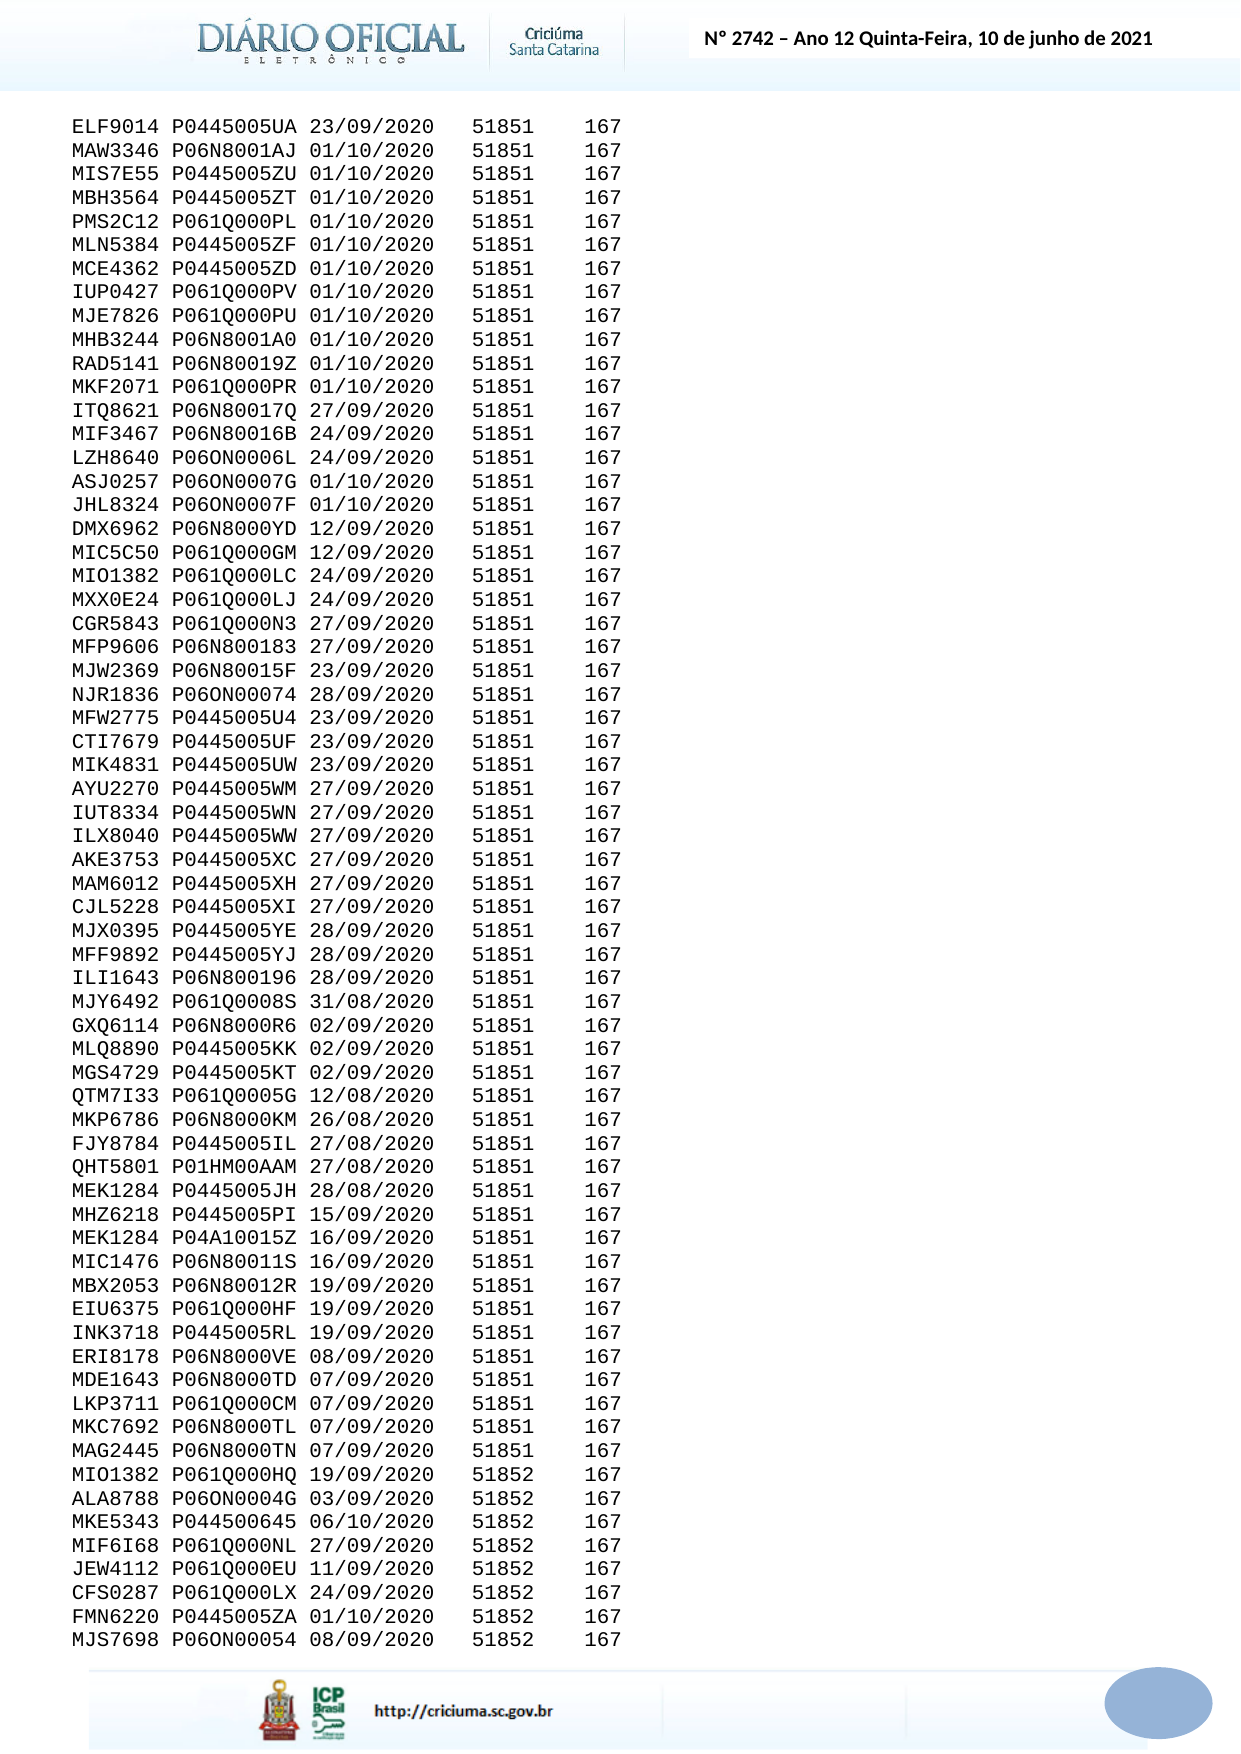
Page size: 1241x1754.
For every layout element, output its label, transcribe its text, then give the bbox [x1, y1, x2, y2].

text ITQ8621 P06N80017Q 27/09/2020 51851 167 [59, 400, 1181, 423]
text DMX6962 P06N8000YD 12/09/2020 51851 167 [59, 518, 1181, 542]
text MIF3467 P06N80016B 24/09/2020 51851 167 [59, 423, 1181, 447]
text MBH3564 P0445005ZT 01/10/2020 51851 167 [59, 187, 1181, 211]
text QTM7I33 P061Q0005G 12/08/2020 51851 167 [59, 1086, 1181, 1109]
text AKE3753 P0445005XC 27/09/2020 51851 167 [59, 849, 1181, 873]
text LKP3711 P061Q000CM 07/09/2020 51851 167 [59, 1393, 1181, 1417]
text MIO1382 P061Q000HQ 19/09/2020 51852 167 [59, 1464, 1181, 1487]
text JHL8324 P06ON0007F 01/10/2020 51851 167 [59, 494, 1181, 518]
text MXX0E24 P061Q000LJ 24/09/2020 51851 167 [59, 589, 1181, 613]
text MJY6492 P061Q0008S 31/08/2020 51851 167 [59, 991, 1181, 1014]
text MEK1284 P04A10015Z 16/09/2020 51851 167 [59, 1227, 1181, 1251]
text MGS4729 P0445005KT 02/09/2020 51851 167 [59, 1062, 1181, 1086]
text CTI7679 P0445005UF 23/09/2020 51851 167 [59, 731, 1181, 754]
text ILX8040 P0445005WW 27/09/2020 51851 167 [59, 825, 1181, 849]
text MFP9606 P06N800183 27/09/2020 51851 167 [59, 636, 1181, 660]
text MIC5C50 P061Q000GM 12/09/2020 51851 167 [59, 542, 1181, 565]
text MIC1476 P06N80011S 16/09/2020 51851 167 [59, 1251, 1181, 1275]
text ELF9014 P0445005UA 23/09/2020 51851 167 [59, 116, 1181, 140]
text CGR5843 P061Q000N3 27/09/2020 51851 167 [59, 613, 1181, 636]
text MFF9892 P0445005YJ 28/09/2020 51851 167 [59, 944, 1181, 967]
text FMN6220 P0445005ZA 01/10/2020 51852 167 [59, 1606, 1181, 1629]
text QHT5801 P01HM00AAM 27/08/2020 51851 167 [59, 1156, 1181, 1180]
text MIS7E55 P0445005ZU 01/10/2020 51851 167 [59, 163, 1181, 187]
text MJE7826 P061Q000PU 01/10/2020 51851 167 [59, 305, 1181, 329]
text MBX2053 P06N80012R 19/09/2020 51851 167 [59, 1275, 1181, 1298]
text MIK4831 P0445005UW 23/09/2020 51851 167 [59, 754, 1181, 778]
text IUP0427 P061Q000PV 01/10/2020 51851 167 [59, 282, 1181, 305]
text MFW2775 P0445005U4 23/09/2020 51851 167 [59, 707, 1181, 731]
text FJY8784 P0445005IL 27/08/2020 51851 167 [59, 1133, 1181, 1156]
text INK3718 P0445005RL 19/09/2020 51851 167 [59, 1322, 1181, 1346]
text MEK1284 P0445005JH 28/08/2020 51851 167 [59, 1180, 1181, 1204]
text MKP6786 P06N8000KM 26/08/2020 51851 167 [59, 1109, 1181, 1133]
text ALA8788 P06ON0004G 03/09/2020 51852 167 [59, 1487, 1181, 1511]
text EIU6375 P061Q000HF 19/09/2020 51851 167 [59, 1298, 1181, 1322]
text MLQ8890 P0445005KK 02/09/2020 51851 167 [59, 1038, 1181, 1062]
text LZH8640 P06ON0006L 24/09/2020 51851 167 [59, 447, 1181, 471]
text CFS0287 P061Q000LX 24/09/2020 51852 167 [59, 1582, 1181, 1606]
text MHB3244 P06N8001A0 01/10/2020 51851 167 [59, 329, 1181, 352]
text NJR1836 P06ON00074 28/09/2020 51851 167 [59, 683, 1181, 707]
text AYU2270 P0445005WM 27/09/2020 51851 167 [59, 778, 1181, 802]
text MKF2071 P061Q000PR 01/10/2020 51851 167 [59, 376, 1181, 400]
text ASJ0257 P06ON0007G 01/10/2020 51851 167 [59, 471, 1181, 494]
text MJW2369 P06N80015F 23/09/2020 51851 167 [59, 660, 1181, 683]
text MIO1382 P061Q000LC 24/09/2020 51851 167 [59, 565, 1181, 589]
text MJX0395 P0445005YE 28/09/2020 51851 167 [59, 920, 1181, 944]
text ILI1643 P06N800196 28/09/2020 51851 167 [59, 967, 1181, 991]
text MKE5343 P044500645 06/10/2020 51852 167 [59, 1511, 1181, 1535]
text MAG2445 P06N8000TN 07/09/2020 51851 167 [59, 1440, 1181, 1464]
text GXQ6114 P06N8000R6 02/09/2020 51851 167 [59, 1014, 1181, 1038]
text MLN5384 P0445005ZF 01/10/2020 51851 167 [59, 234, 1181, 258]
text PMS2C12 P061Q000PL 01/10/2020 51851 167 [59, 211, 1181, 234]
text MKC7692 P06N8000TL 07/09/2020 51851 167 [59, 1417, 1181, 1440]
text MCE4362 P0445005ZD 01/10/2020 51851 167 [59, 258, 1181, 282]
text MHZ6218 P0445005PI 15/09/2020 51851 167 [59, 1204, 1181, 1227]
text MDE1643 P06N8000TD 07/09/2020 51851 167 [59, 1369, 1181, 1393]
text MIF6I68 P061Q000NL 27/09/2020 51852 167 [59, 1535, 1181, 1558]
text MJS7698 P06ON00054 08/09/2020 51852 167 [59, 1629, 1181, 1653]
text ERI8178 P06N8000VE 08/09/2020 51851 167 [59, 1346, 1181, 1369]
text RAD5141 P06N80019Z 01/10/2020 51851 167 [59, 352, 1181, 376]
text JEW4112 P061Q000EU 11/09/2020 51852 167 [59, 1558, 1181, 1582]
text CJL5228 P0445005XI 27/09/2020 51851 167 [59, 896, 1181, 920]
text MAM6012 P0445005XH 27/09/2020 51851 167 [59, 873, 1181, 896]
text MAW3346 P06N8001AJ 01/10/2020 51851 167 [59, 140, 1181, 163]
text IUT8334 P0445005WN 27/09/2020 51851 167 [59, 802, 1181, 825]
